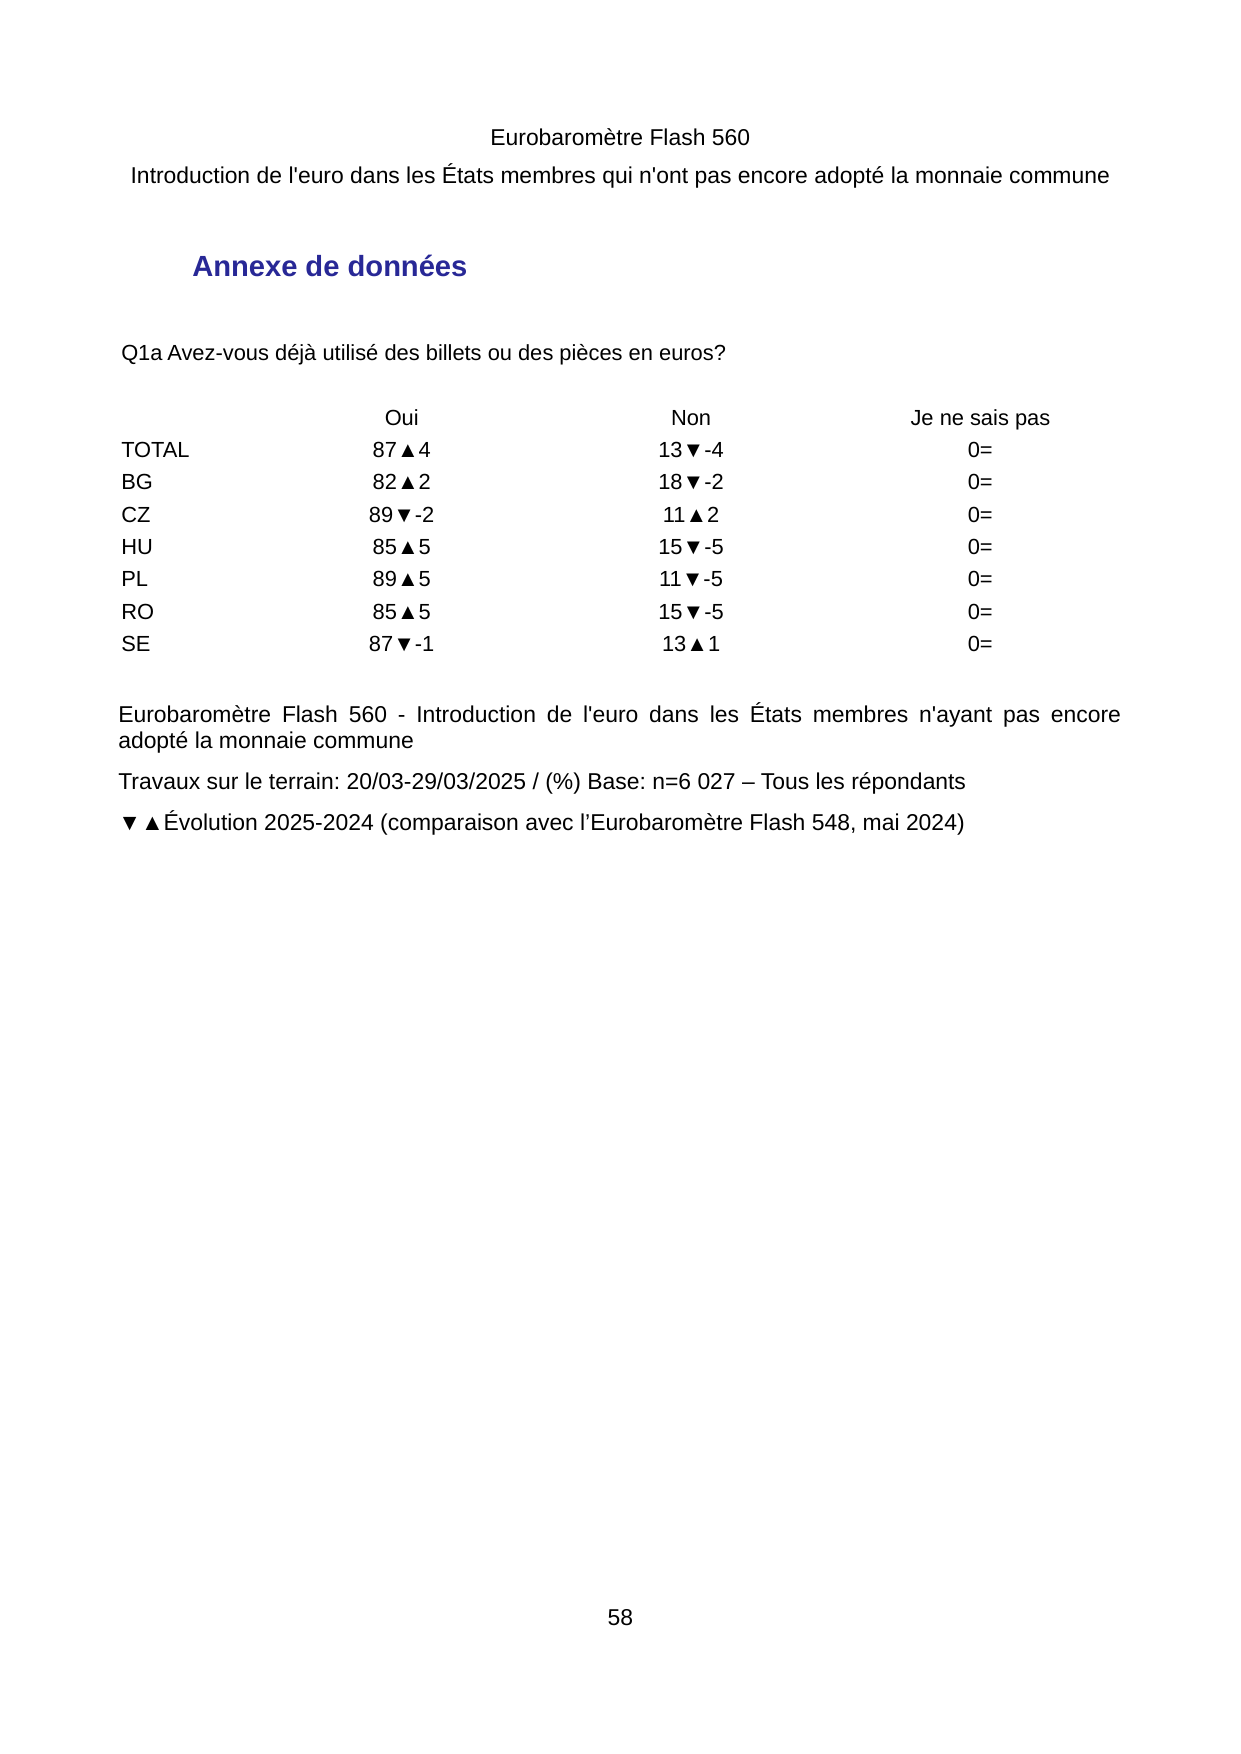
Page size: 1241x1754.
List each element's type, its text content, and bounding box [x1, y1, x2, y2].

table_cell 11▲2 [546, 498, 836, 530]
table_cell [257, 369, 546, 401]
table_cell BG [118, 466, 257, 498]
table_cell 0= [836, 433, 1125, 466]
table_cell TOTAL [118, 433, 257, 466]
table_cell 0= [836, 498, 1125, 530]
table_cell 82▲2 [257, 466, 546, 498]
table_cell CZ [118, 498, 257, 530]
table_cell [836, 369, 1125, 401]
table_cell 85▲5 [257, 595, 546, 628]
table_cell 15▼-5 [546, 530, 836, 563]
table_cell 0= [836, 466, 1125, 498]
table_cell 15▼-5 [546, 595, 836, 628]
table_cell 0= [836, 595, 1125, 628]
table_cell 11▼-5 [546, 563, 836, 595]
table_cell PL [118, 563, 257, 595]
table_cell 85▲5 [257, 530, 546, 563]
table_cell Non [546, 401, 836, 433]
table_cell 89▼-2 [257, 498, 546, 530]
text Travaux sur le terrain: 20/03-29/03/2025 / (%) Base: n=6 027 – Tous les répondants [118, 768, 1122, 794]
table_cell [546, 369, 836, 401]
table_cell 0= [836, 628, 1125, 660]
table_cell 87▼-1 [257, 628, 546, 660]
table_cell HU [118, 530, 257, 563]
table_header Q1a Avez-vous déjà utilisé des billets ou des pièces en euros? [118, 336, 1125, 368]
subtitle Annexe de données [118, 249, 1122, 283]
table_cell Oui [257, 401, 546, 433]
table_cell [118, 401, 257, 433]
table_cell 87▲4 [257, 433, 546, 466]
table_cell 13▼-4 [546, 433, 836, 466]
table_cell 0= [836, 530, 1125, 563]
text ▼▲Évolution 2025-2024 (comparaison avec l’Eurobaromètre Flash 548, mai 2024) [118, 809, 1122, 836]
table_cell RO [118, 595, 257, 628]
table_cell 89▲5 [257, 563, 546, 595]
table_cell SE [118, 628, 257, 660]
text Eurobaromètre Flash 560 - Introduction de l'euro dans les États membres n'ayant pas encore adopté la monnaie commune [118, 701, 1122, 754]
table_cell [118, 369, 257, 401]
table_cell Je ne sais pas [836, 401, 1125, 433]
table_cell 0= [836, 563, 1125, 595]
table_cell 13▲1 [546, 628, 836, 660]
table_cell 18▼-2 [546, 466, 836, 498]
